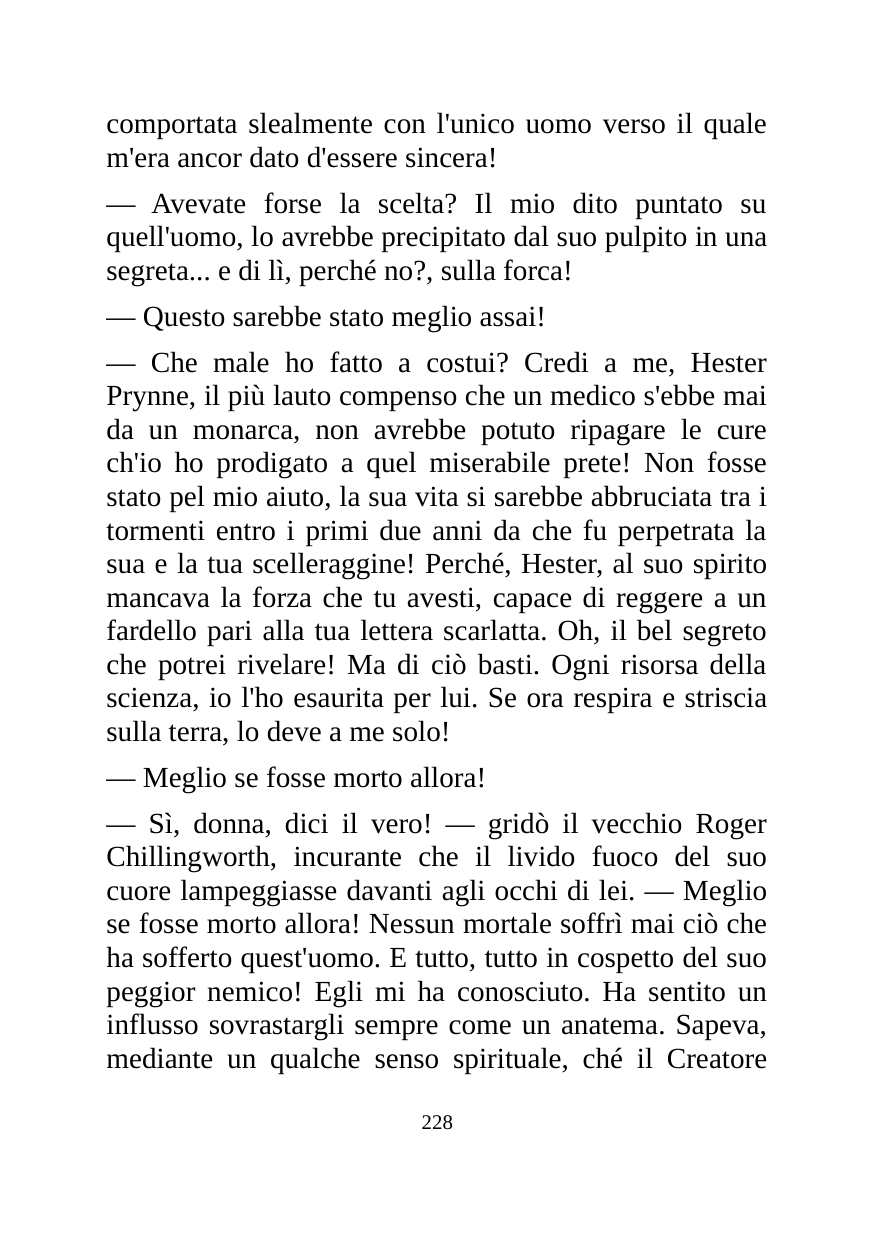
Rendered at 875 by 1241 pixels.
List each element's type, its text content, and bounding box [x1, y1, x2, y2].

text — Questo sarebbe stato meglio assai! [106, 299, 768, 332]
text comportata slealmente con l'unico uomo verso il quale m'era ancor dato d'essere sincera! [106, 106, 768, 173]
text — Avevate forse la scelta? Il mio dito puntato su quell'uomo, lo avrebbe precipitato dal suo pulpito in una segreta... e di lì, perché no?, sulla forca! [106, 186, 768, 286]
text — Meglio se fosse morto allora! [106, 760, 768, 793]
text — Che male ho fatto a costui? Credi a me, Hester Prynne, il più lauto compenso che un medico s'ebbe mai da un monarca, non avrebbe potuto ripagare le cure ch'io ho prodigato a quel miserabile prete! Non fosse stato pel mio aiuto, la sua vita si sarebbe abbruciata tra i tormenti entro i primi due anni da che fu perpetrata la sua e la tua scelleraggine! Perché, Hester, al suo spirito mancava la forza che tu avesti, capace di reggere a un fardello pari alla tua lettera scarlatta. Oh, il bel segreto che potrei rivelare! Ma di ciò basti. Ogni risorsa della scienza, io l'ho esaurita per lui. Se ora respira e striscia sulla terra, lo deve a me solo! [106, 345, 768, 747]
text — Sì, donna, dici il vero! — gridò il vecchio Roger Chillingworth, incurante che il livido fuoco del suo cuore lampeggiasse davanti agli occhi di lei. — Meglio se fosse morto allora! Nessun mortale soffrì mai ciò che ha sofferto quest'uomo. E tutto, tutto in cospetto del suo peggior nemico! Egli mi ha conosciuto. Ha sentito un influsso sovrastargli sempre come un anatema. Sapeva, mediante un qualche senso spirituale, ché il Creatore [106, 806, 768, 1074]
